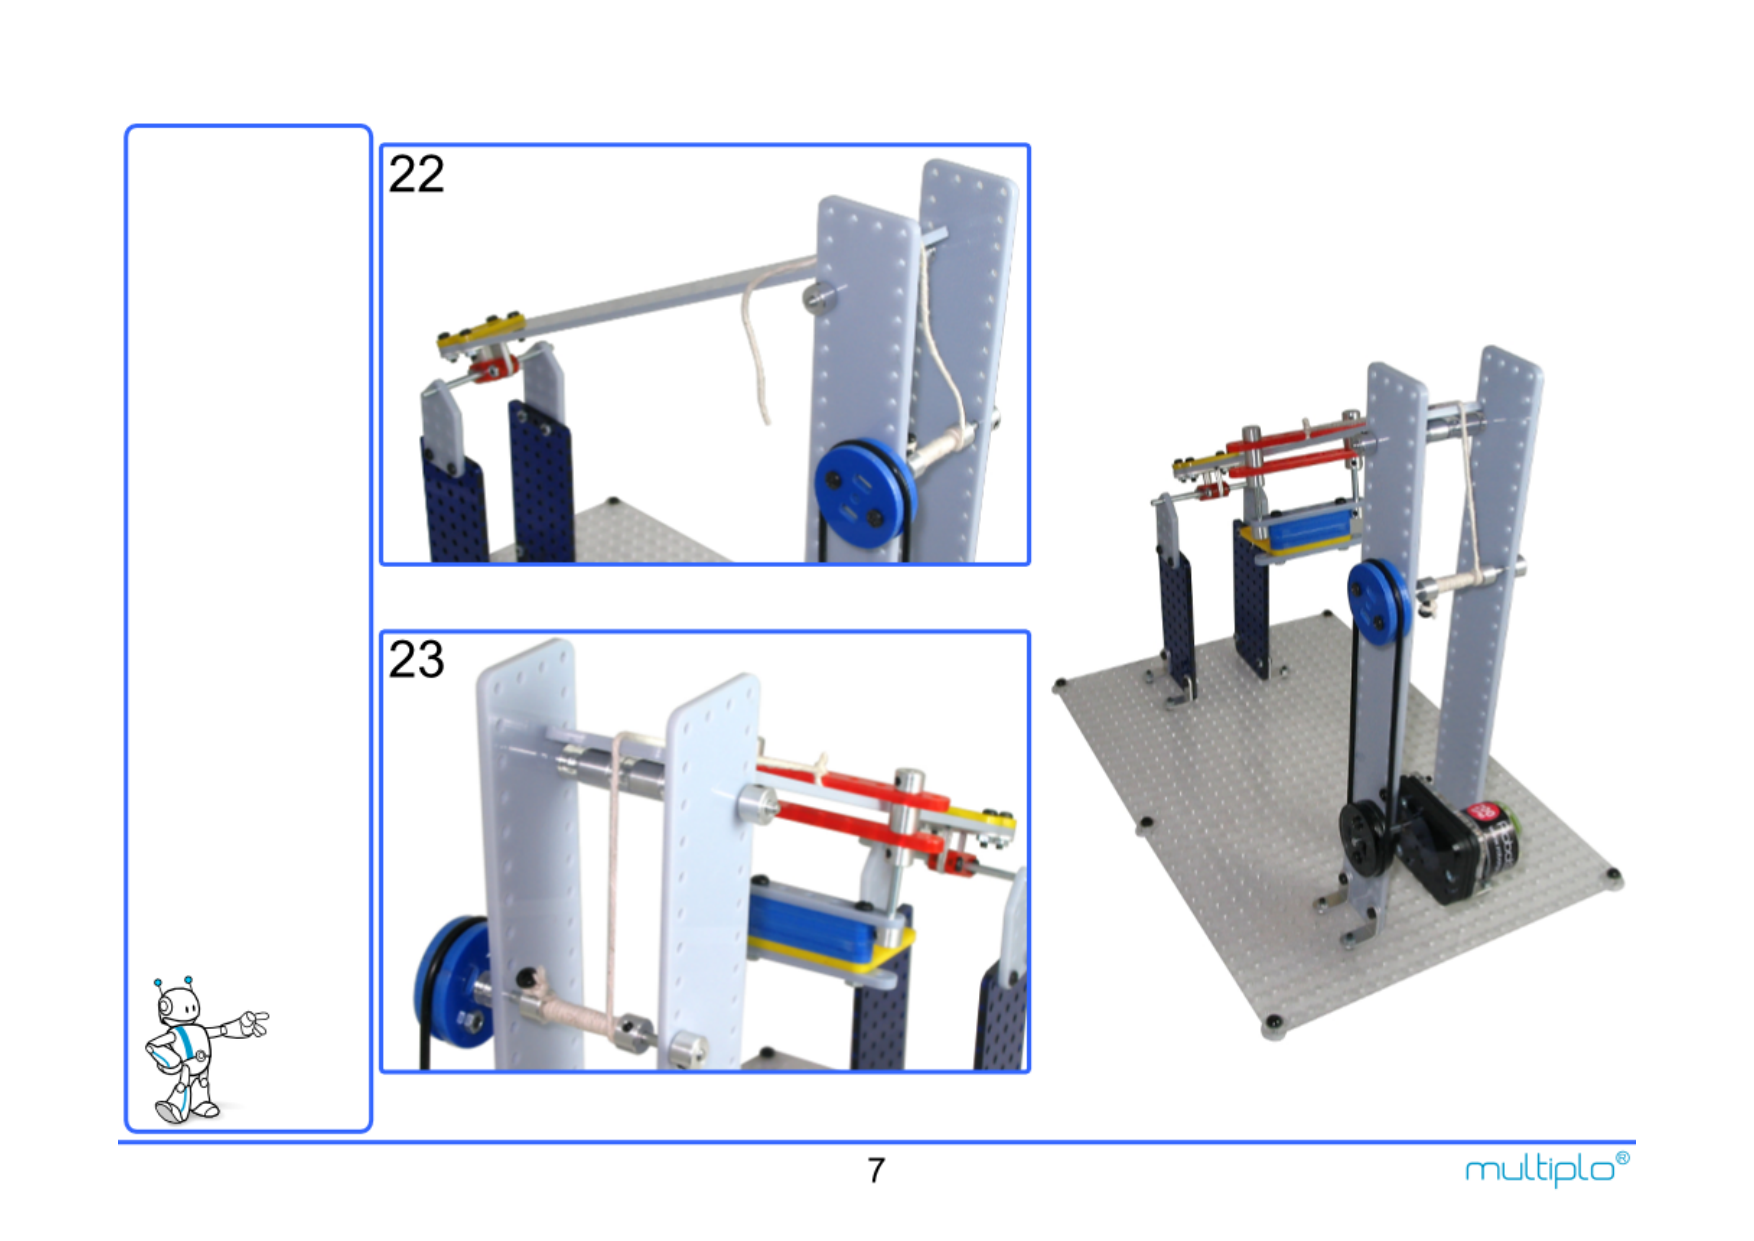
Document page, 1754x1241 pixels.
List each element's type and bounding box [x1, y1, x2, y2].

picture [118, 118, 1636, 1192]
